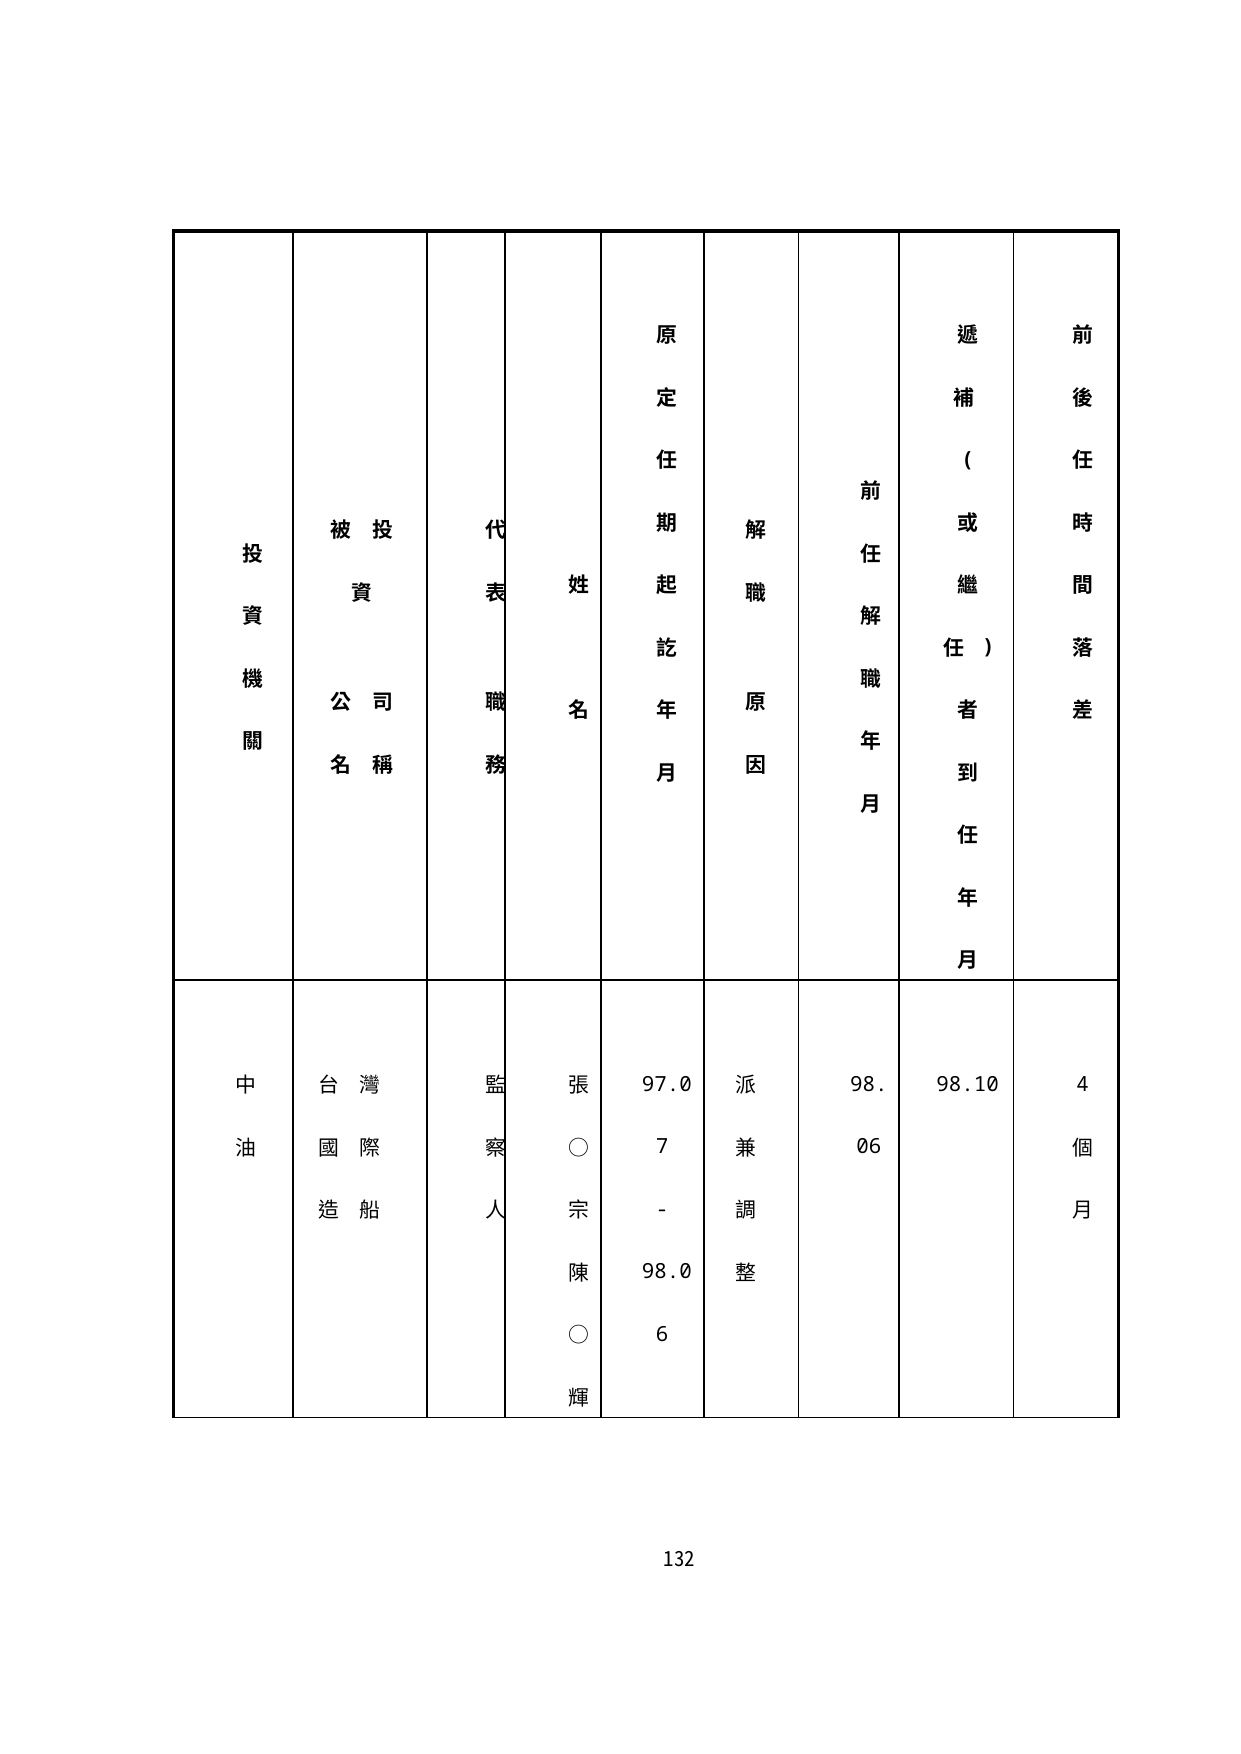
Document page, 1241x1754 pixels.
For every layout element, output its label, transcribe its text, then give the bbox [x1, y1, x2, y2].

table_header 投資機關 [175, 233, 292, 979]
table_cell 張○宗 陳○輝 [506, 981, 600, 1417]
table_cell 中油 [175, 981, 292, 1417]
table_header 前後任時間落差 [1014, 233, 1117, 979]
table_cell 派兼調整 [705, 981, 798, 1417]
table_cell 4個月 [1014, 981, 1117, 1417]
table_header 原定任期起訖年月 [602, 233, 703, 979]
table_cell 97.07 -98.06 [602, 981, 703, 1417]
table_header 前任解職年月 [799, 233, 898, 979]
table_header 被投資 公司名稱 [294, 233, 426, 979]
table_header 解職 原因 [705, 233, 798, 979]
table_cell 台灣國際造船 [294, 981, 426, 1417]
table_header 遞補(或繼任)者到任年月 [900, 233, 1013, 979]
table_header 代表 職務 [428, 233, 504, 979]
table_header 姓 名 [506, 233, 600, 979]
table_cell 98.10 [900, 981, 1013, 1417]
table_cell 98.06 [799, 981, 898, 1417]
table_cell 監察人 [428, 981, 504, 1417]
